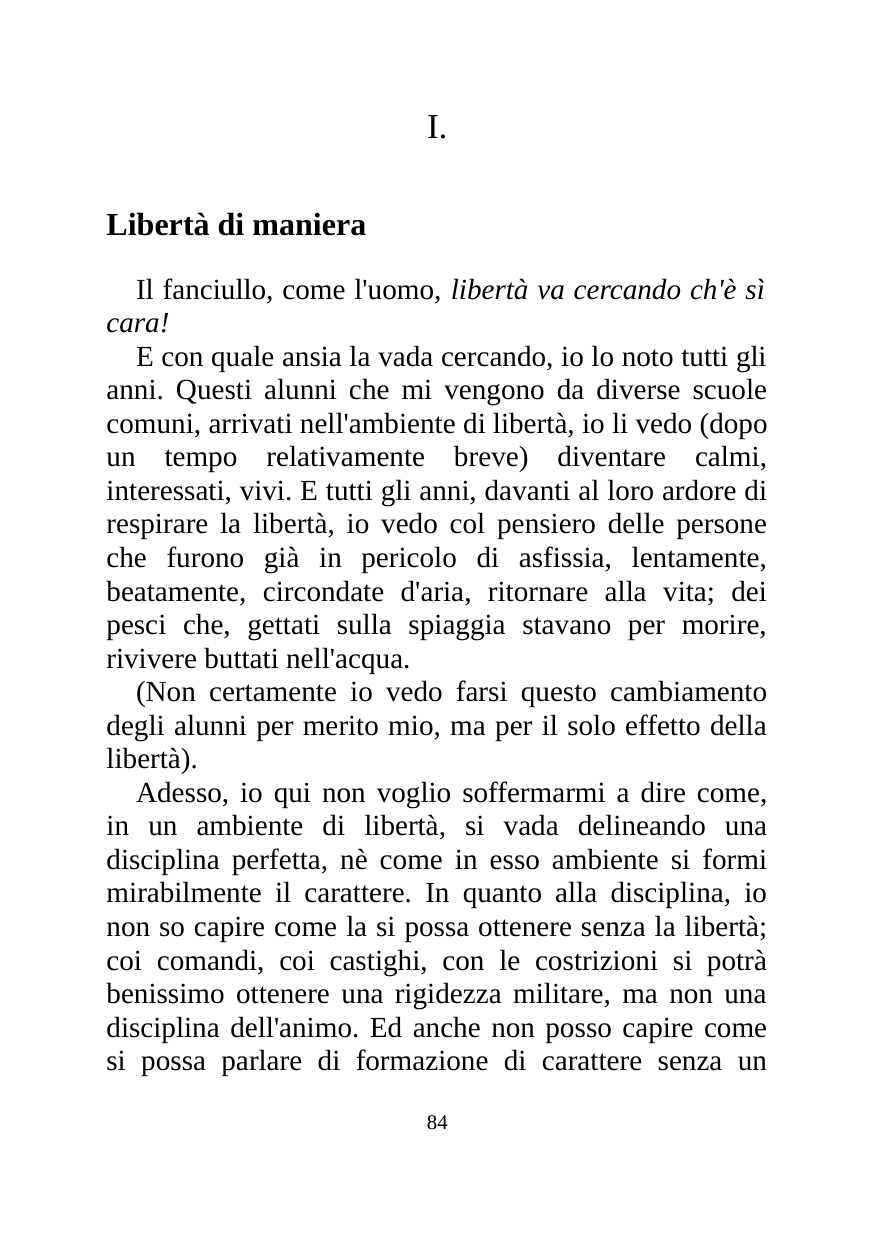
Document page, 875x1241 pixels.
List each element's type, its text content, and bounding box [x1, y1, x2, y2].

subtitle Libertà di maniera [106, 206, 768, 242]
text Adesso, io qui non voglio soffermarmi a dire come, in un ambiente di libertà, si vada delineando una disciplina perfetta, nè come in esso ambiente si formi mirabilmente il carattere. In quanto alla disciplina, io non so capire come la si possa ottenere senza la libertà; coi comandi, coi castighi, con le costrizioni si potrà benissimo ottenere una rigidezza militare, ma non una disciplina dell'animo. Ed anche non posso capire come si possa parlare di formazione di carattere senza un [106, 775, 768, 1077]
subtitle I. [106, 106, 768, 146]
text E con quale ansia la vada cercando, io lo noto tutti gli anni. Questi alunni che mi vengono da diverse scuole comuni, arrivati nell'ambiente di libertà, io li vedo (dopo un tempo relativamente breve) diventare calmi, interessati, vivi. E tutti gli anni, davanti al loro ardore di respirare la libertà, io vedo col pensiero delle persone che furono già in pericolo di asfissia, lentamente, beatamente, circondate d'aria, ritornare alla vita; dei pesci che, gettati sulla spiaggia stavano per morire, rivivere buttati nell'acqua. [106, 339, 768, 674]
text (Non certamente io vedo farsi questo cambiamento degli alunni per merito mio, ma per il solo effetto della libertà). [106, 674, 768, 775]
text Il fanciullo, come l'uomo, libertà va cercando ch'è sì cara! [106, 272, 768, 339]
